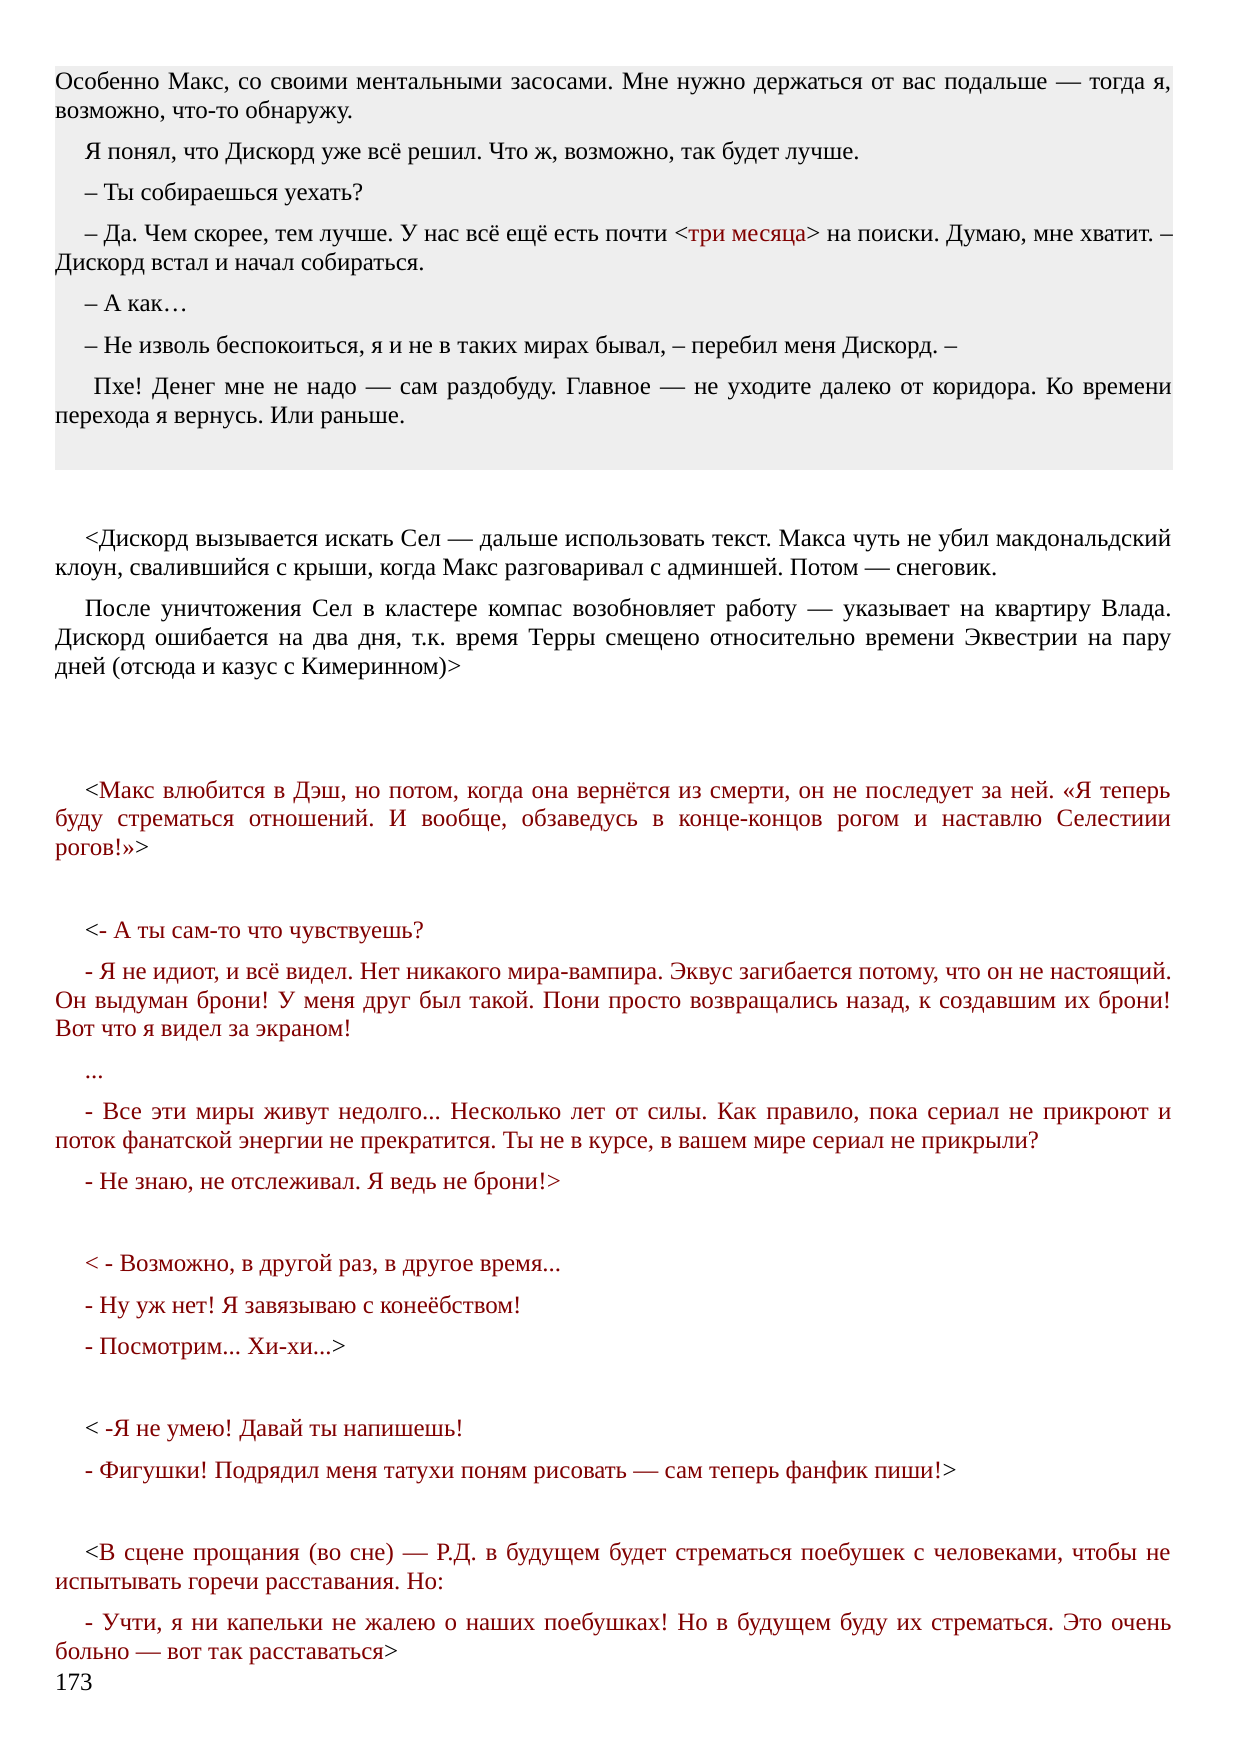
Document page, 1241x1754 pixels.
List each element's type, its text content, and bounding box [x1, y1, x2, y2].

text После уничтожения Сел в кластере компас возобновляет работу — указывает на квартиру Влада. Дискорд ошибается на два дня, т.к. время Терры смещено относительно времени Эквестрии на пару дней (отсюда и казус с Кимеринном)> [55, 593, 1173, 680]
text <Дискорд вызывается искать Сел — дальше использовать текст. Макса чуть не убил макдональдский клоун, свалившийся с крыши, когда Макс разговаривал с админшей. Потом — снеговик. [55, 523, 1173, 581]
text - Посмотрим... Хи-хи...> [55, 1331, 1173, 1360]
text <- А ты сам-то что чувствуешь? [55, 915, 1173, 943]
text – А как… [55, 288, 1173, 317]
text < - Возможно, в другой раз, в другое время... [55, 1248, 1173, 1277]
text - Ну уж нет! Я завязываю с конеёбством! [55, 1290, 1173, 1318]
text <В сцене прощания (во сне) — Р.Д. в будущем будет стрематься поебушек с человеками, чтобы не испытывать горечи расставания. Но: [55, 1537, 1173, 1595]
text ... [55, 1055, 1173, 1083]
text Пхе! Денег мне не надо — сам раздобуду. Главное — не уходите далеко от коридора. Ко времени перехода я вернусь. Или раньше. [55, 371, 1173, 428]
text - Учти, я ни капельки не жалею о наших поебушках! Но в будущем буду их стрематься. Это очень больно — вот так расставаться> [55, 1607, 1173, 1665]
text – Да. Чем скорее, тем лучше. У нас всё ещё есть почти <три месяца> на поиски. Думаю, мне хватит. – Дискорд встал и начал собираться. [55, 218, 1173, 276]
text < -Я не умею! Давай ты напишешь! [55, 1413, 1173, 1442]
text – Не изволь беспокоиться, я и не в таких мирах бывал, – перебил меня Дискорд. – [55, 330, 1173, 358]
text - Я не идиот, и всё видел. Нет никакого мира-вампира. Эквус загибается потому, что он не настоящий. Он выдуман брони! У меня друг был такой. Пони просто возвращались назад, к создавшим их брони! Вот что я видел за экраном! [55, 956, 1173, 1042]
text Я понял, что Дискорд уже всё решил. Что ж, возможно, так будет лучше. [55, 136, 1173, 165]
text Особенно Макс, со своими ментальными засосами. Мне нужно держаться от вас подальше — тогда я, возможно, что-то обнаружу. [55, 66, 1173, 123]
text - Не знаю, не отслеживал. Я ведь не брони!> [55, 1166, 1173, 1195]
text - Фигушки! Подрядил меня татухи поням рисовать — сам теперь фанфик пиши!> [55, 1455, 1173, 1483]
text – Ты собираешься уехать? [55, 177, 1173, 206]
text <Макс влюбится в Дэш, но потом, когда она вернётся из смерти, он не последует за ней. «Я теперь буду стрематься отношений. И вообще, обзаведусь в конце-концов рогом и наставлю Селестиии рогов!»> [55, 775, 1173, 861]
text - Все эти миры живут недолго... Несколько лет от силы. Как правило, пока сериал не прикроют и поток фанатской энергии не прекратится. Ты не в курсе, в вашем мире сериал не прикрыли? [55, 1096, 1173, 1153]
